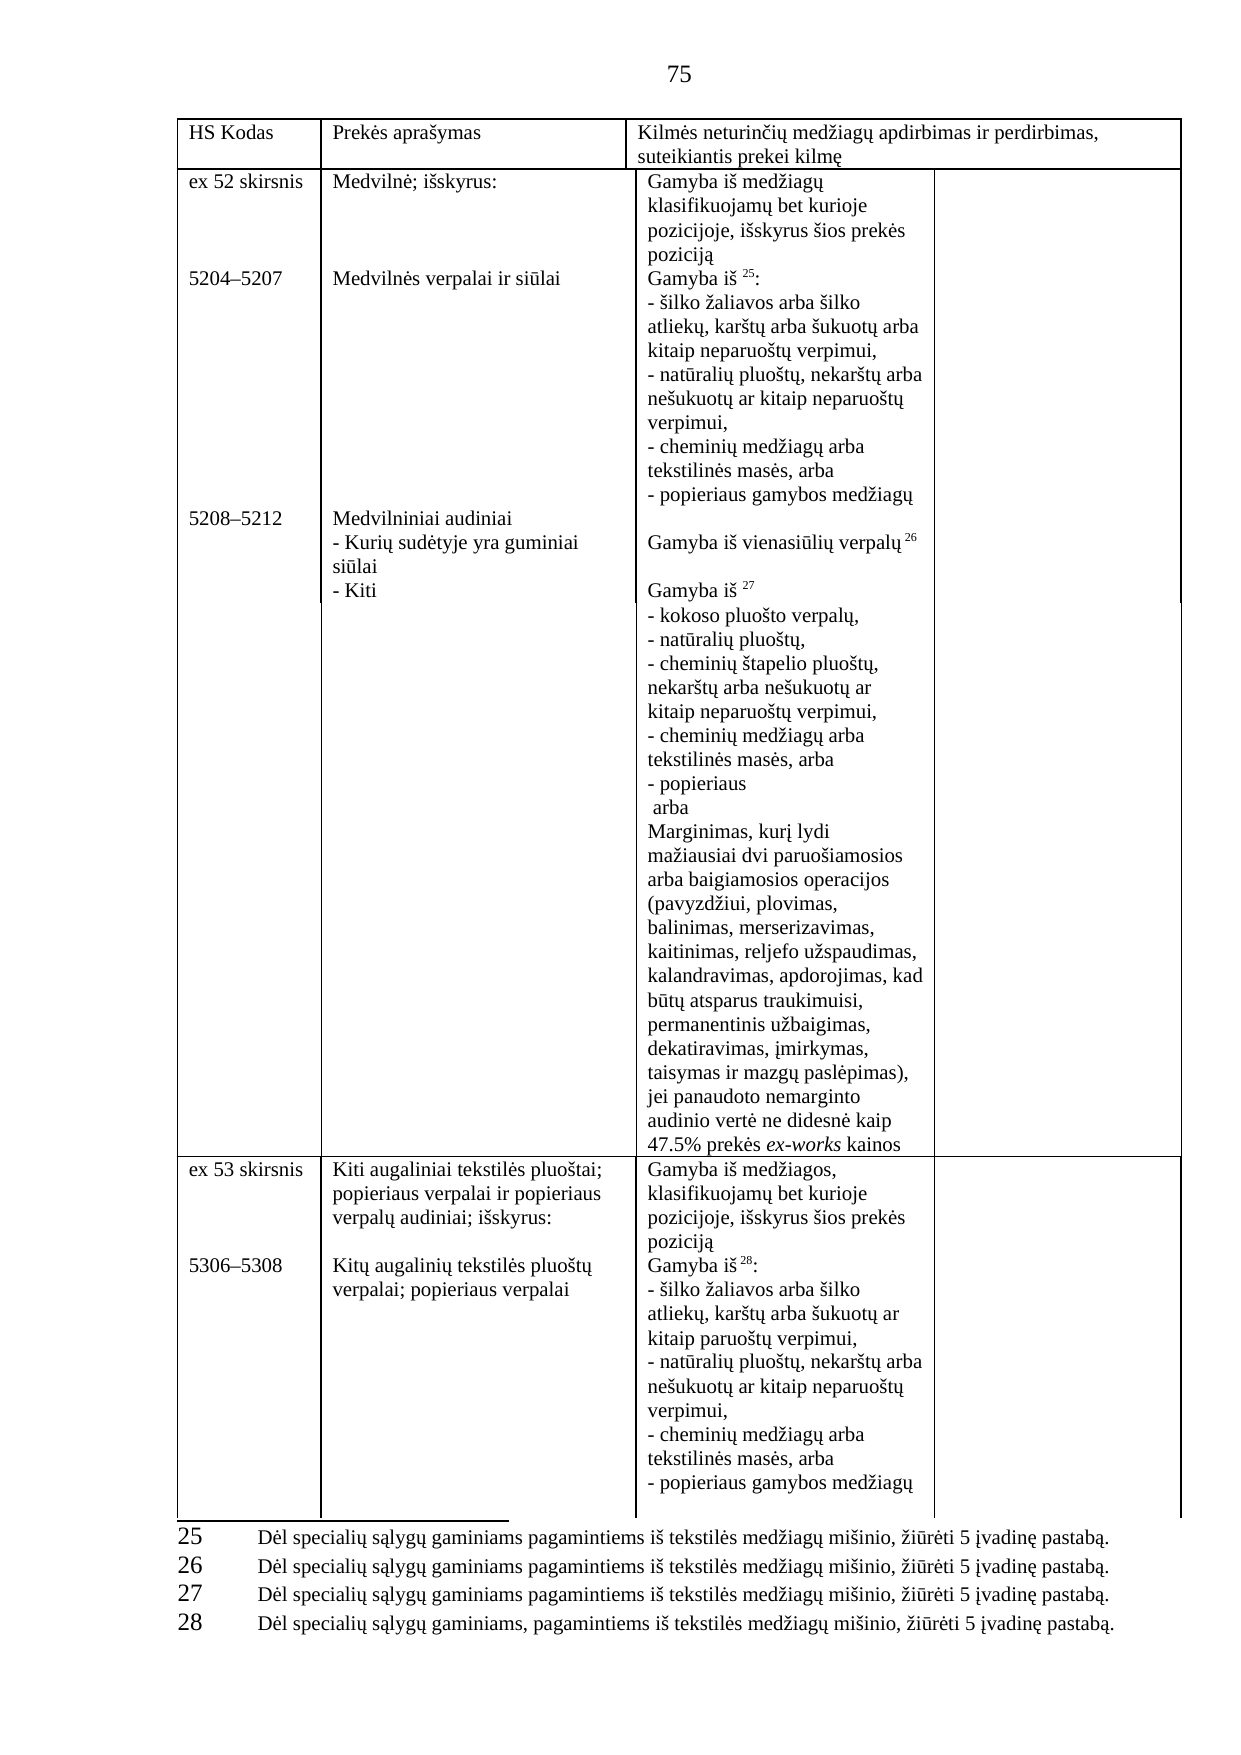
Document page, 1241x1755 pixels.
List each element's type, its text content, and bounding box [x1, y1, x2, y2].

table_cell Kiti augaliniai tekstilės pluoštai; popieriaus verpalai ir popieriaus verpalų audiniai; išskyrus: [322, 1157, 635, 1253]
table_cell [935, 603, 1181, 795]
table_cell Gamyba iš : - šilko žaliavos arba šilko atliekų, karštų arba šukuotų ar kitaip paruoštų verpimui, - natūralių pluoštų, nekarštų arba nešukuotų ar kitaip neparuoštų verpimui, - cheminių medžiagų arba tekstilinės masės, arba - popieriaus gamybos medžiagų [637, 1253, 934, 1518]
table_cell - Kurių sudėtyje yra guminiai siūlai [322, 530, 635, 578]
table_cell Gamyba iš vienasiūlių verpalų [637, 530, 934, 578]
table_header Kilmės neturinčių medžiagų apdirbimas ir perdirbimas, suteikiantis prekei kilmę [627, 120, 1180, 168]
table_cell ex 52 skirsnis [178, 170, 320, 266]
table_cell [178, 530, 320, 578]
table_cell Kitų augalinių tekstilės pluoštų verpalai; popieriaus verpalai [322, 1253, 635, 1518]
table_cell Gamyba iš medžiagos, klasifikuojamų bet kurioje pozicijoje, išskyrus šios prekės poziciją [637, 1157, 934, 1253]
table_cell [935, 1253, 1180, 1518]
table_cell - Kiti [322, 579, 635, 602]
table_cell [637, 506, 934, 530]
table_cell [178, 795, 321, 1156]
table_cell - kokoso pluošto verpalų, - natūralių pluoštų, - cheminių štapelio pluoštų, nekarštų arba nešukuotų ar kitaip neparuoštų verpimui, - cheminių medžiagų arba tekstilinės masės, arba - popieriaus [637, 603, 934, 795]
table_header Prekės aprašymas [322, 120, 625, 168]
table_cell [935, 1157, 1180, 1253]
table_cell [178, 603, 321, 795]
table_header HS Kodas [178, 120, 320, 168]
table_cell [935, 579, 1180, 602]
table_cell ex 53 skirsnis [178, 1157, 320, 1253]
table_cell [935, 506, 1180, 530]
table_cell Medvilniniai audiniai [322, 506, 635, 530]
table_cell Gamyba iš : - šilko žaliavos arba šilko atliekų, karštų arba šukuotų arba kitaip neparuoštų verpimui, - natūralių pluoštų, nekarštų arba nešukuotų ar kitaip neparuoštų verpimui, - cheminių medžiagų arba tekstilinės masės, arba - popieriaus gamybos medžiagų [637, 266, 934, 506]
table_cell [935, 530, 1180, 578]
table_cell [935, 170, 1180, 266]
table_cell 5306–5308 [178, 1253, 320, 1518]
table_cell [935, 795, 1181, 1156]
table_cell Medvilnė; išskyrus: [322, 170, 635, 266]
table_cell Gamyba iš [637, 579, 934, 602]
table_cell Medvilnės verpalai ir siūlai [322, 266, 635, 506]
table_cell [322, 603, 636, 795]
table_cell [322, 795, 636, 1156]
table_cell [178, 579, 320, 602]
table_cell arba Marginimas, kurį lydi mažiausiai dvi paruošiamosios arba baigiamosios operacijos (pavyzdžiui, plovimas, balinimas, merserizavimas, kaitinimas, reljefo užspaudimas, kalandravimas, apdorojimas, kad būtų atsparus traukimuisi, permanentinis užbaigimas, dekatiravimas, įmirkymas, taisymas ir mazgų paslėpimas), jei panaudoto nemarginto audinio vertė ne didesnė kaip 47.5% prekės ex-works kainos [637, 795, 934, 1156]
table_cell Gamyba iš medžiagų klasifikuojamų bet kurioje pozicijoje, išskyrus šios prekės poziciją [637, 170, 934, 266]
table_cell 5204–5207 [178, 266, 320, 506]
table_cell [935, 266, 1180, 506]
table_cell 5208–5212 [178, 506, 320, 530]
